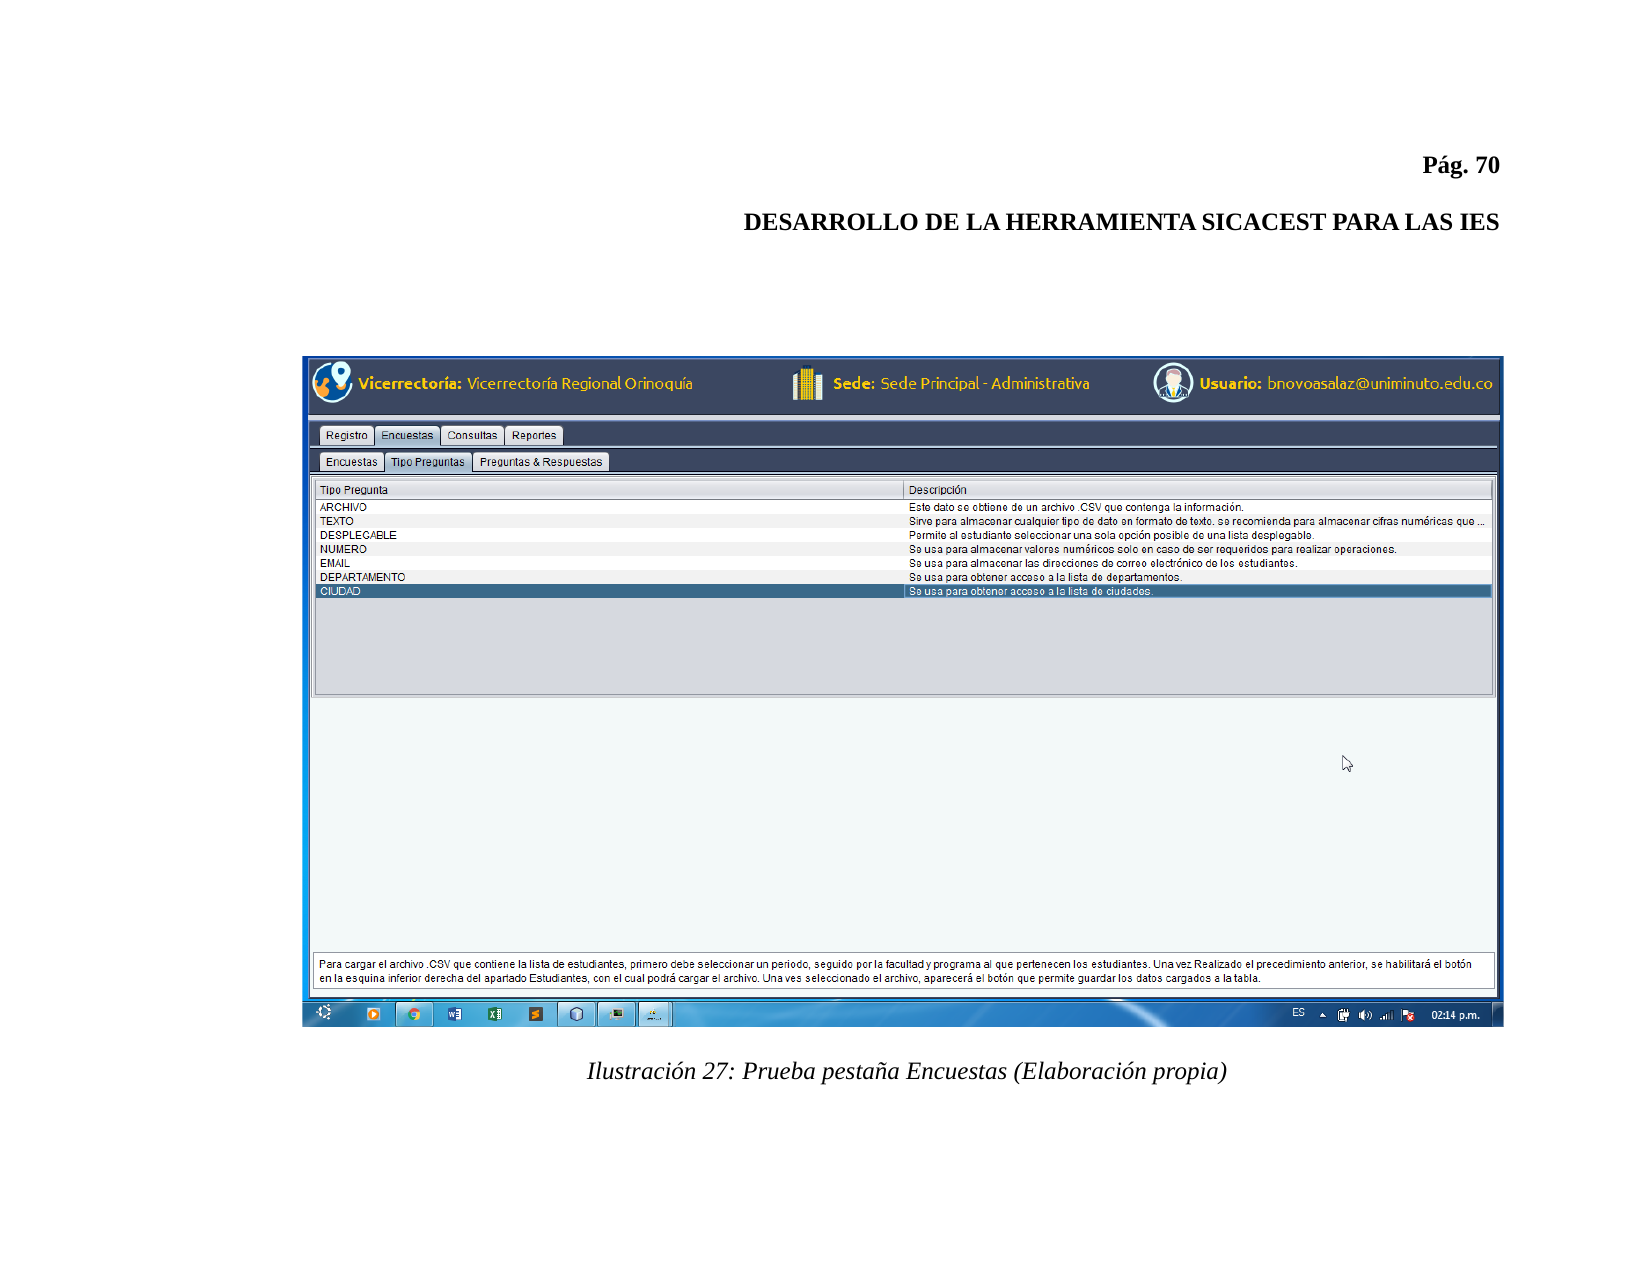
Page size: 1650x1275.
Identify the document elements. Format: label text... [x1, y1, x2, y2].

text Ilustración 27: Prueba pestaña Encuestas (Elaboración propia) [301, 1056, 1515, 1085]
picture [302, 356, 1504, 1027]
